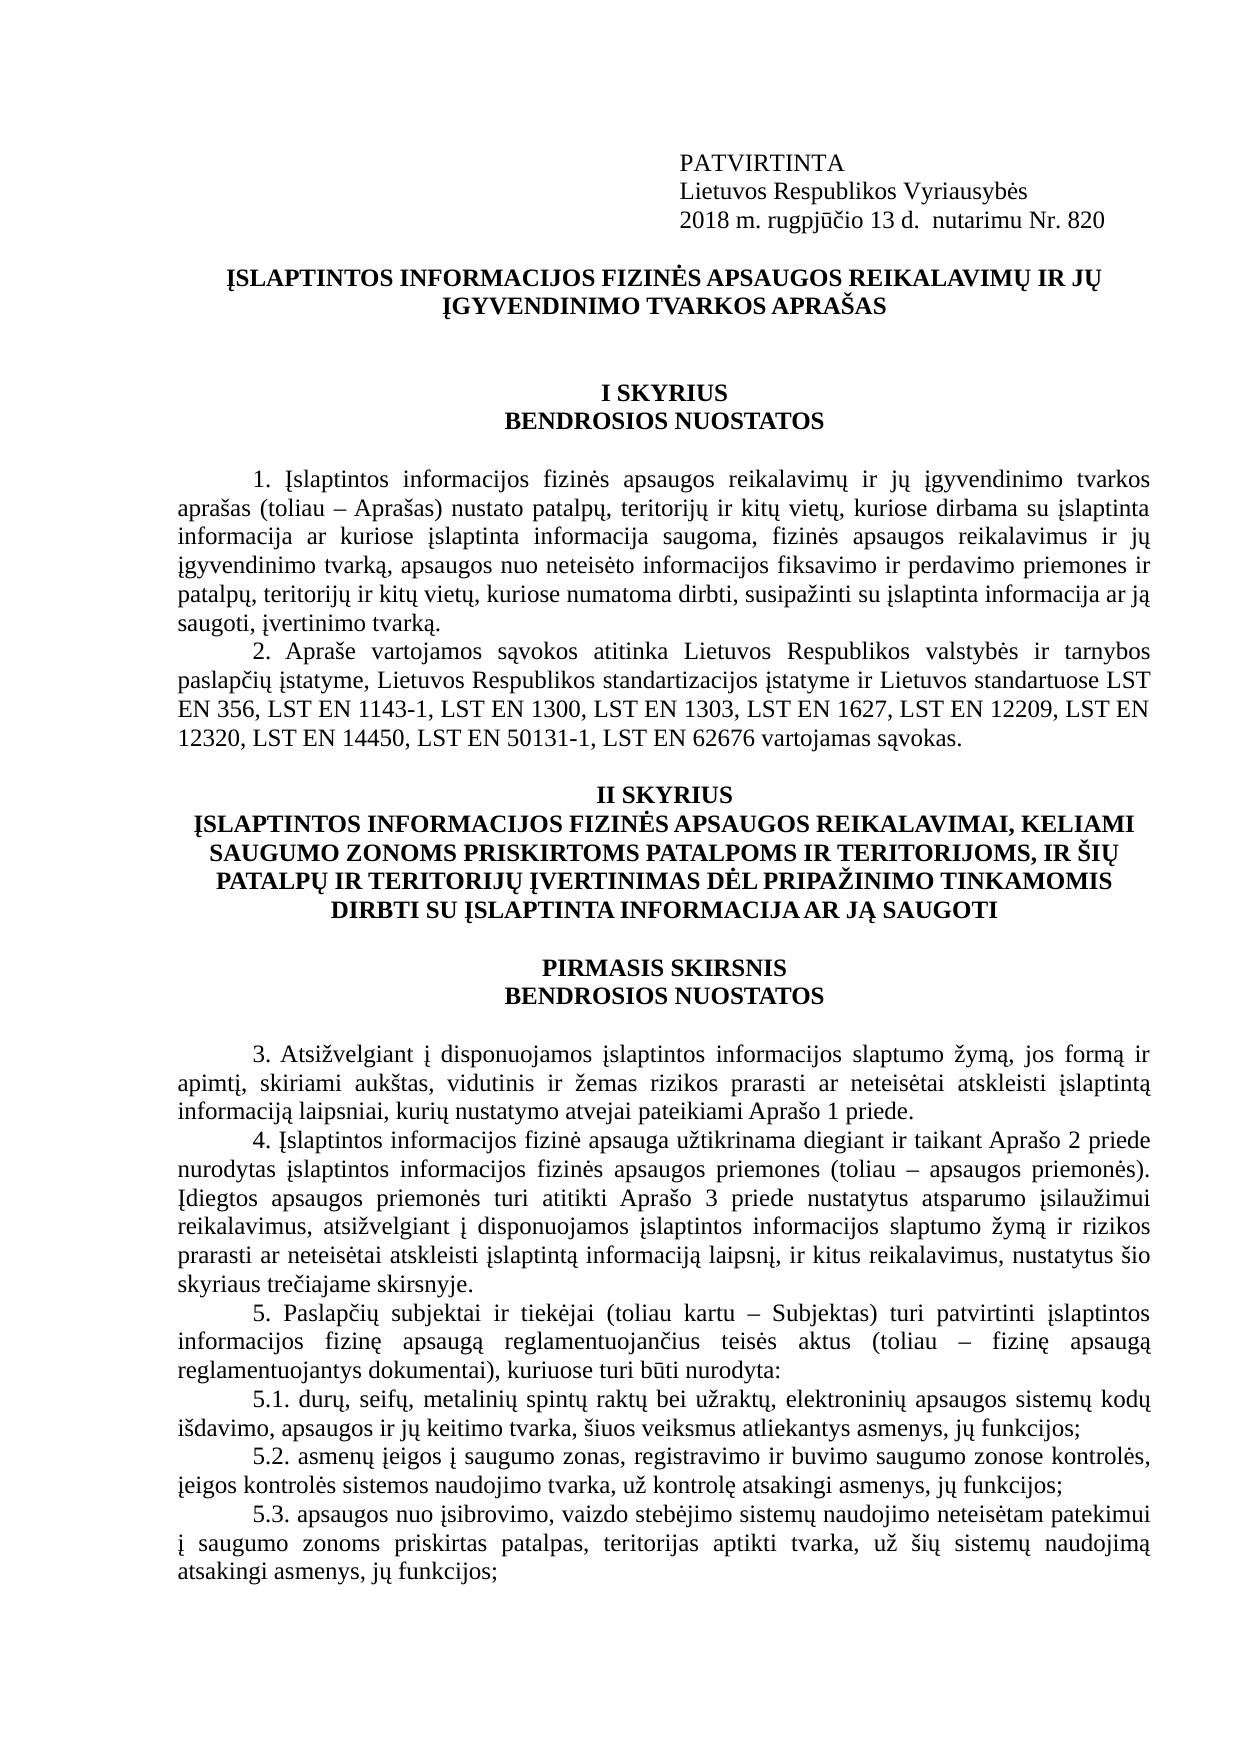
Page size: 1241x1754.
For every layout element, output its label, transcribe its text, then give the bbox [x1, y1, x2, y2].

text II SKYRIUS [177, 780, 1151, 809]
text ĮSLAPTINTOS INFORMACIJOS FIZINĖS APSAUGOS REIKALAVIMAI, KELIAMI SAUGUMO ZONOMS PRISKIRTOMS PATALPOMS IR TERITORIJOMS, IR ŠIŲ PATALPŲ IR TERITORIJŲ ĮVERTINIMAS DĖL PRIPAŽINIMO TINKAMOMIS DIRBTI SU ĮSLAPTINTA INFORMACIJA AR JĄ SAUGOTI [177, 809, 1151, 924]
text BENDROSIOS NUOSTATOS [177, 981, 1151, 1010]
text I SKYRIUS [177, 378, 1151, 406]
text ĮSLAPTINTOS INFORMACIJOS FIZINĖS APSAUGOS REIKALAVIMŲ IR JŲ ĮGYVENDINIMO TVARKOS APRAŠAS [177, 263, 1151, 320]
text 1. Įslaptintos informacijos fizinės apsaugos reikalavimų ir jų įgyvendinimo tvarkos aprašas (toliau – Aprašas) nustato patalpų, teritorijų ir kitų vietų, kuriose dirbama su įslaptinta informacija ar kuriose įslaptinta informacija saugoma, fizinės apsaugos reikalavimus ir jų įgyvendinimo tvarką, apsaugos nuo neteisėto informacijos fiksavimo ir perdavimo priemones ir patalpų, teritorijų ir kitų vietų, kuriose numatoma dirbti, susipažinti su įslaptinta informacija ar ją saugoti, įvertinimo tvarką. [177, 464, 1151, 636]
text 5.2. asmenų įeigos į saugumo zonas, registravimo ir buvimo saugumo zonose kontrolės, įeigos kontrolės sistemos naudojimo tvarka, už kontrolę atsakingi asmenys, jų funkcijos; [177, 1441, 1151, 1499]
text 2. Apraše vartojamos sąvokos atitinka Lietuvos Respublikos valstybės ir tarnybos paslapčių įstatyme, Lietuvos Respublikos standartizacijos įstatyme ir Lietuvos standartuose LST EN 356, LST EN 1143-1, LST EN 1300, LST EN 1303, LST EN 1627, LST EN 12209, LST EN 12320, LST EN 14450, LST EN 50131-1, LST EN 62676 vartojamas sąvokas. [177, 636, 1151, 751]
text 5.1. durų, seifų, metalinių spintų raktų bei užraktų, elektroninių apsaugos sistemų kodų išdavimo, apsaugos ir jų keitimo tvarka, šiuos veiksmus atliekantys asmenys, jų funkcijos; [177, 1384, 1151, 1441]
text Bendrosios nuostatos [177, 406, 1151, 435]
text PATVIRTINTA Lietuvos Respublikos Vyriausybės 2018 m. rugpjūčio 13 d. nutarimu Nr. 820 [679, 148, 1151, 234]
text 5. Paslapčių subjektai ir tiekėjai (toliau kartu – Subjektas) turi patvirtinti įslaptintos informacijos fizinę apsaugą reglamentuojančius teisės aktus (toliau – fizinę apsaugą reglamentuojantys dokumentai), kuriuose turi būti nurodyta: [177, 1298, 1151, 1384]
text 5.3. apsaugos nuo įsibrovimo, vaizdo stebėjimo sistemų naudojimo neteisėtam patekimui į saugumo zonoms priskirtas patalpas, teritorijas aptikti tvarka, už šių sistemų naudojimą atsakingi asmenys, jų funkcijos; [177, 1499, 1151, 1585]
text 3. Atsižvelgiant į disponuojamos įslaptintos informacijos slaptumo žymą, jos formą ir apimtį, skiriami aukštas, vidutinis ir žemas rizikos prarasti ar neteisėtai atskleisti įslaptintą informaciją laipsniai, kurių nustatymo atvejai pateikiami Aprašo 1 priede. [177, 1039, 1151, 1125]
text 4. Įslaptintos informacijos fizinė apsauga užtikrinama diegiant ir taikant Aprašo 2 priede nurodytas įslaptintos informacijos fizinės apsaugos priemones (toliau – apsaugos priemonės). Įdiegtos apsaugos priemonės turi atitikti Aprašo 3 priede nustatytus atsparumo įsilaužimui reikalavimus, atsižvelgiant į disponuojamos įslaptintos informacijos slaptumo žymą ir rizikos prarasti ar neteisėtai atskleisti įslaptintą informaciją laipsnį, ir kitus reikalavimus, nustatytus šio skyriaus trečiajame skirsnyje. [177, 1125, 1151, 1298]
text PIRMASIS SKIRSNIS [177, 953, 1151, 981]
